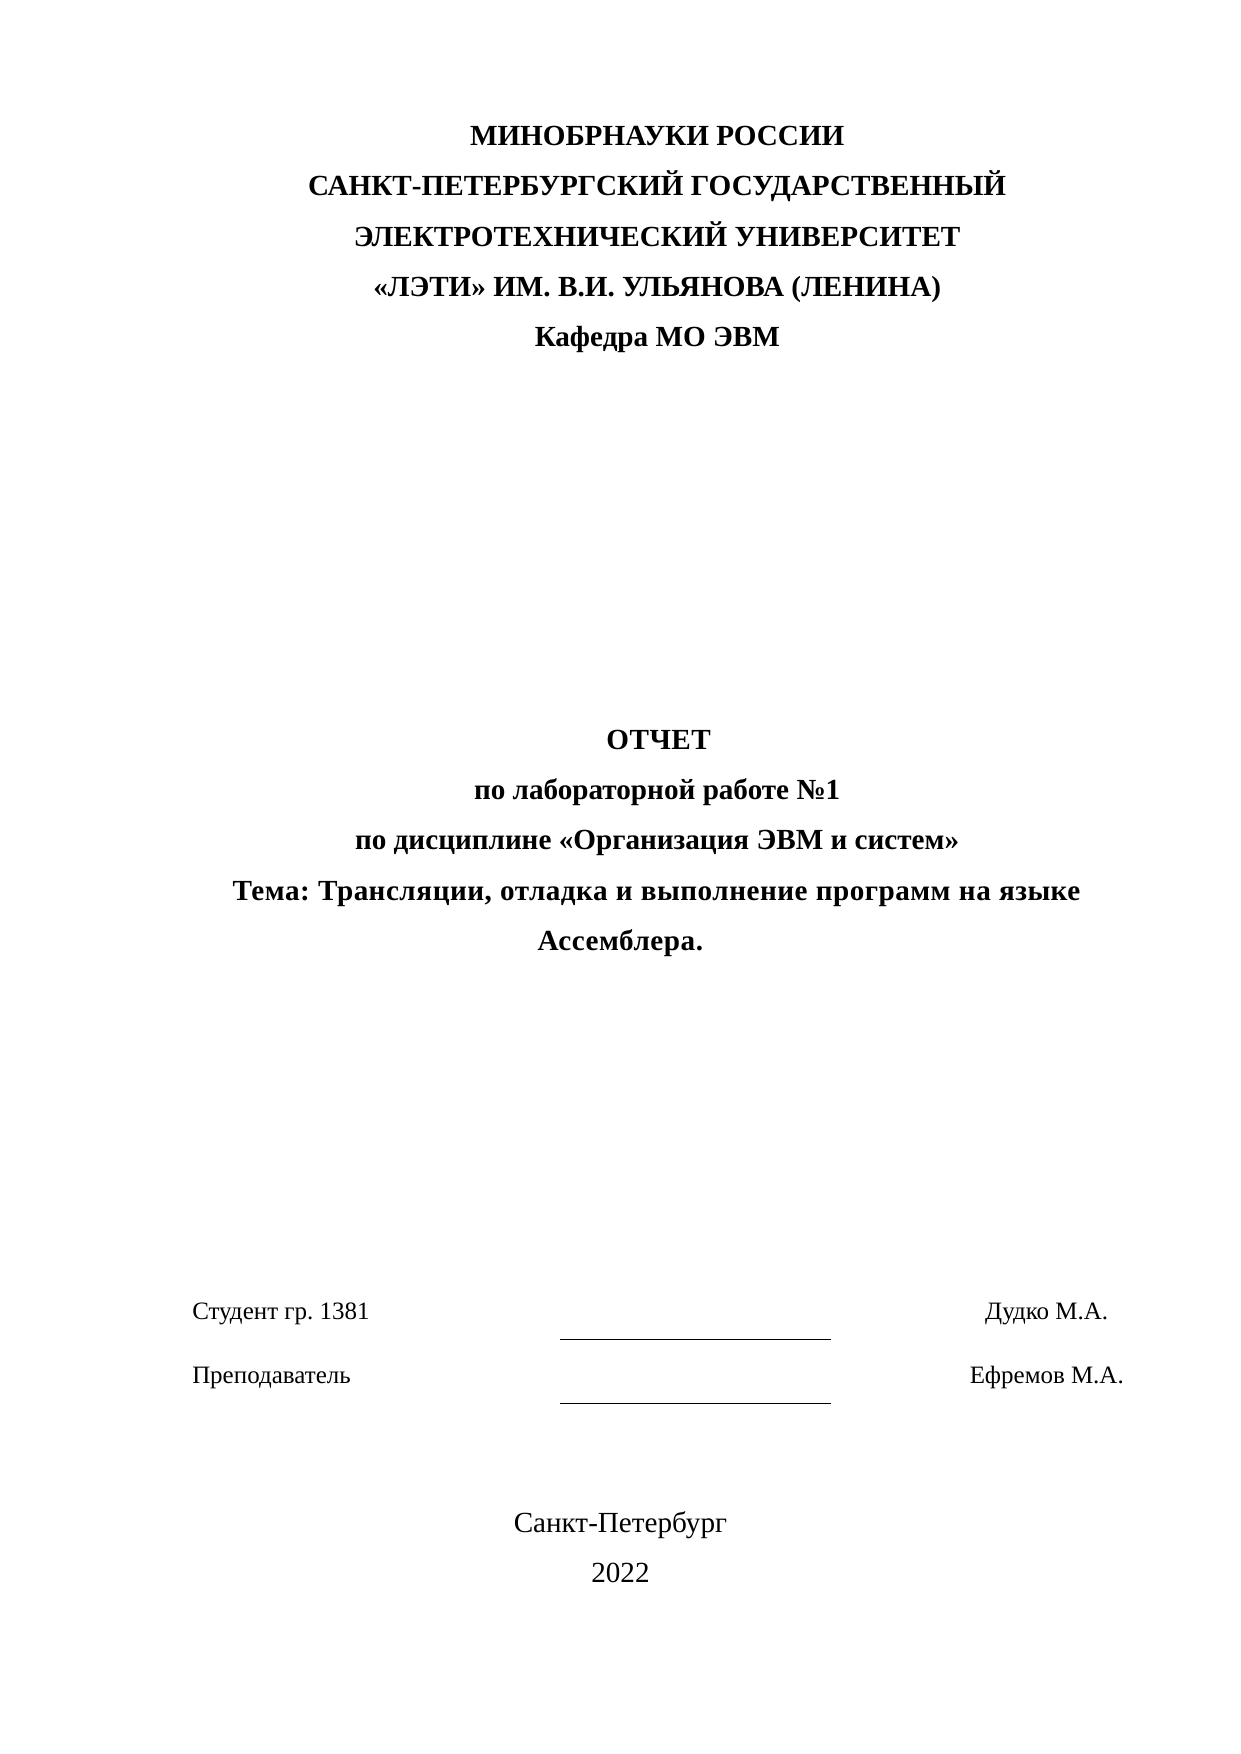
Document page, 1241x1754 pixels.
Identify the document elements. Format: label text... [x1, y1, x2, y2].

table_cell Ефремов М.А. [831, 1339, 1188, 1403]
text электротехнический университет [118, 219, 1122, 252]
table_cell Преподаватель [107, 1339, 560, 1403]
table_cell [560, 1340, 831, 1403]
text Тема: Трансляции, отладка и выполнение программ на языке Ассемблера. [118, 873, 1122, 957]
text Кафедра МО ЭВМ [118, 319, 1122, 353]
text 2022 [118, 1555, 1122, 1589]
text МИНОБРНАУКИ РОССИИ [118, 118, 1122, 152]
text по лабораторной работе №1 [118, 772, 1122, 806]
text Санкт-Петербург [118, 1505, 1122, 1538]
table_header [560, 1275, 831, 1339]
text по дисциплине «Организация ЭВМ и систем» [118, 822, 1122, 856]
text «ЛЭТИ» им. В.И. Ульянова (Ленина) [118, 269, 1122, 303]
table_header Дудко М.А. [831, 1275, 1188, 1339]
text отчет [118, 722, 1122, 755]
text Санкт-Петербургский государственный [118, 168, 1122, 202]
table_header Студент гр. 1381 [107, 1275, 560, 1339]
